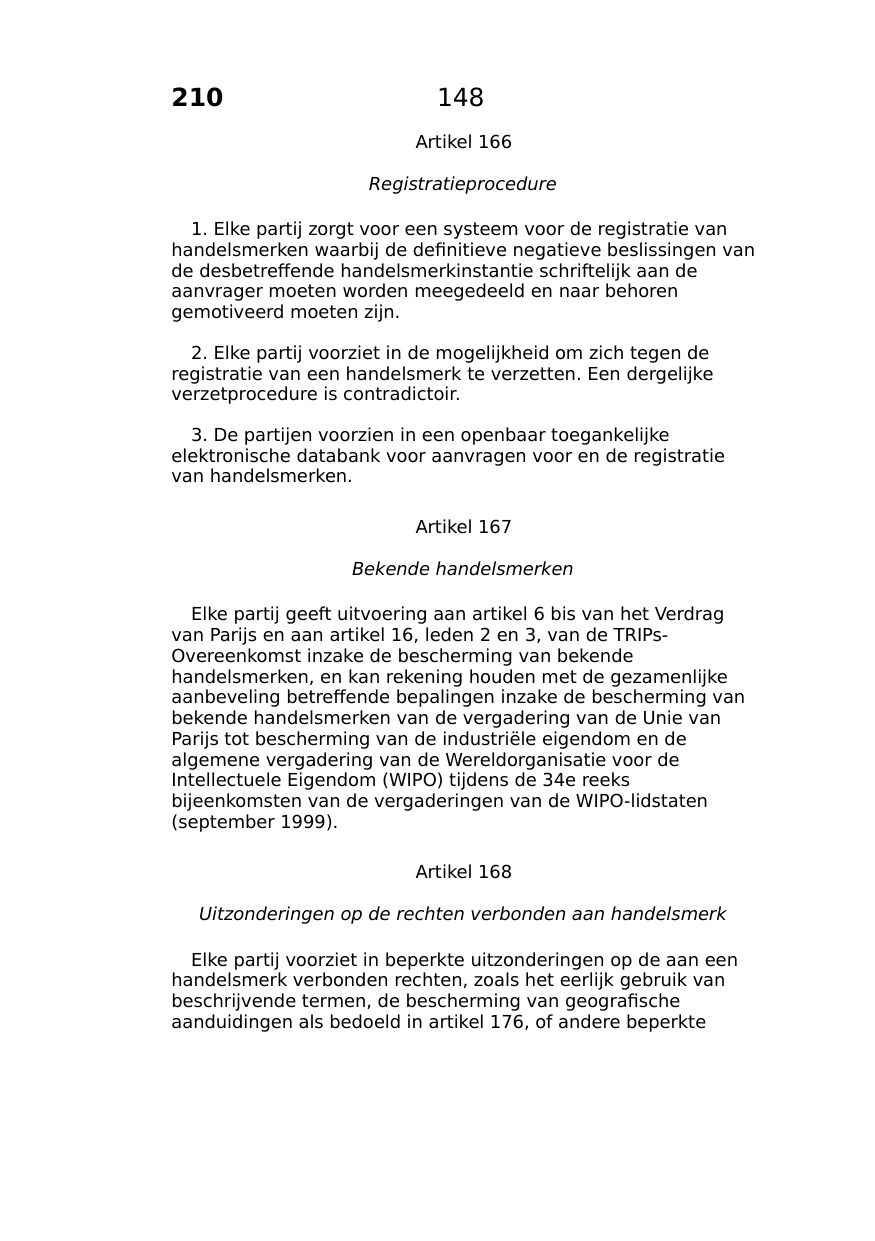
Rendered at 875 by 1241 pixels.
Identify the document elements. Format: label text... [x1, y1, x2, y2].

text 3. De partijen voorzien in een openbaar toegankelijke elektronische databank voor aanvragen voor en de registratie van handelsmerken. [171, 425, 756, 487]
text Elke partij voorziet in beperkte uitzonderingen op de aan een handelsmerk verbonden rechten, zoals het eerlijk gebruik van beschrijvende termen, de bescherming van geografische aanduidingen als bedoeld in artikel 176, of andere beperkte [171, 949, 756, 1032]
text Elke partij geeft uitvoering aan artikel 6 bis van het Verdrag van Parijs en aan artikel 16, leden 2 en 3, van de TRIPs-Overeenkomst inzake de bescherming van bekende handelsmerken, en kan rekening houden met de gezamenlijke aanbeveling betreffende bepalingen inzake de bescherming van bekende handelsmerken van de vergadering van de Unie van Parijs tot bescherming van de industriële eigendom en de algemene vergadering van de Wereldorganisatie voor de Intellectuele Eigendom (WIPO) tijdens de 34e reeks bijeenkomsten van de vergaderingen van de WIPO-lidstaten (september 1999). [171, 604, 756, 832]
subtitle Artikel 168 Uitzonderingen op de rechten verbonden aan handelsmerk [171, 862, 756, 924]
text 2. Elke partij voorziet in de mogelijkheid om zich tegen de registratie van een handelsmerk te verzetten. Een dergelijke verzetprocedure is contradictoir. [171, 343, 756, 405]
subtitle Artikel 167 Bekende handelsmerken [171, 517, 756, 579]
text 1. Elke partij zorgt voor een systeem voor de registratie van handelsmerken waarbij de definitieve negatieve beslissingen van de desbetreffende handelsmerkinstantie schriftelijk aan de aanvrager moeten worden meegedeeld en naar behoren gemotiveerd moeten zijn. [171, 219, 756, 323]
subtitle Artikel 166 Registratieprocedure [171, 132, 756, 194]
